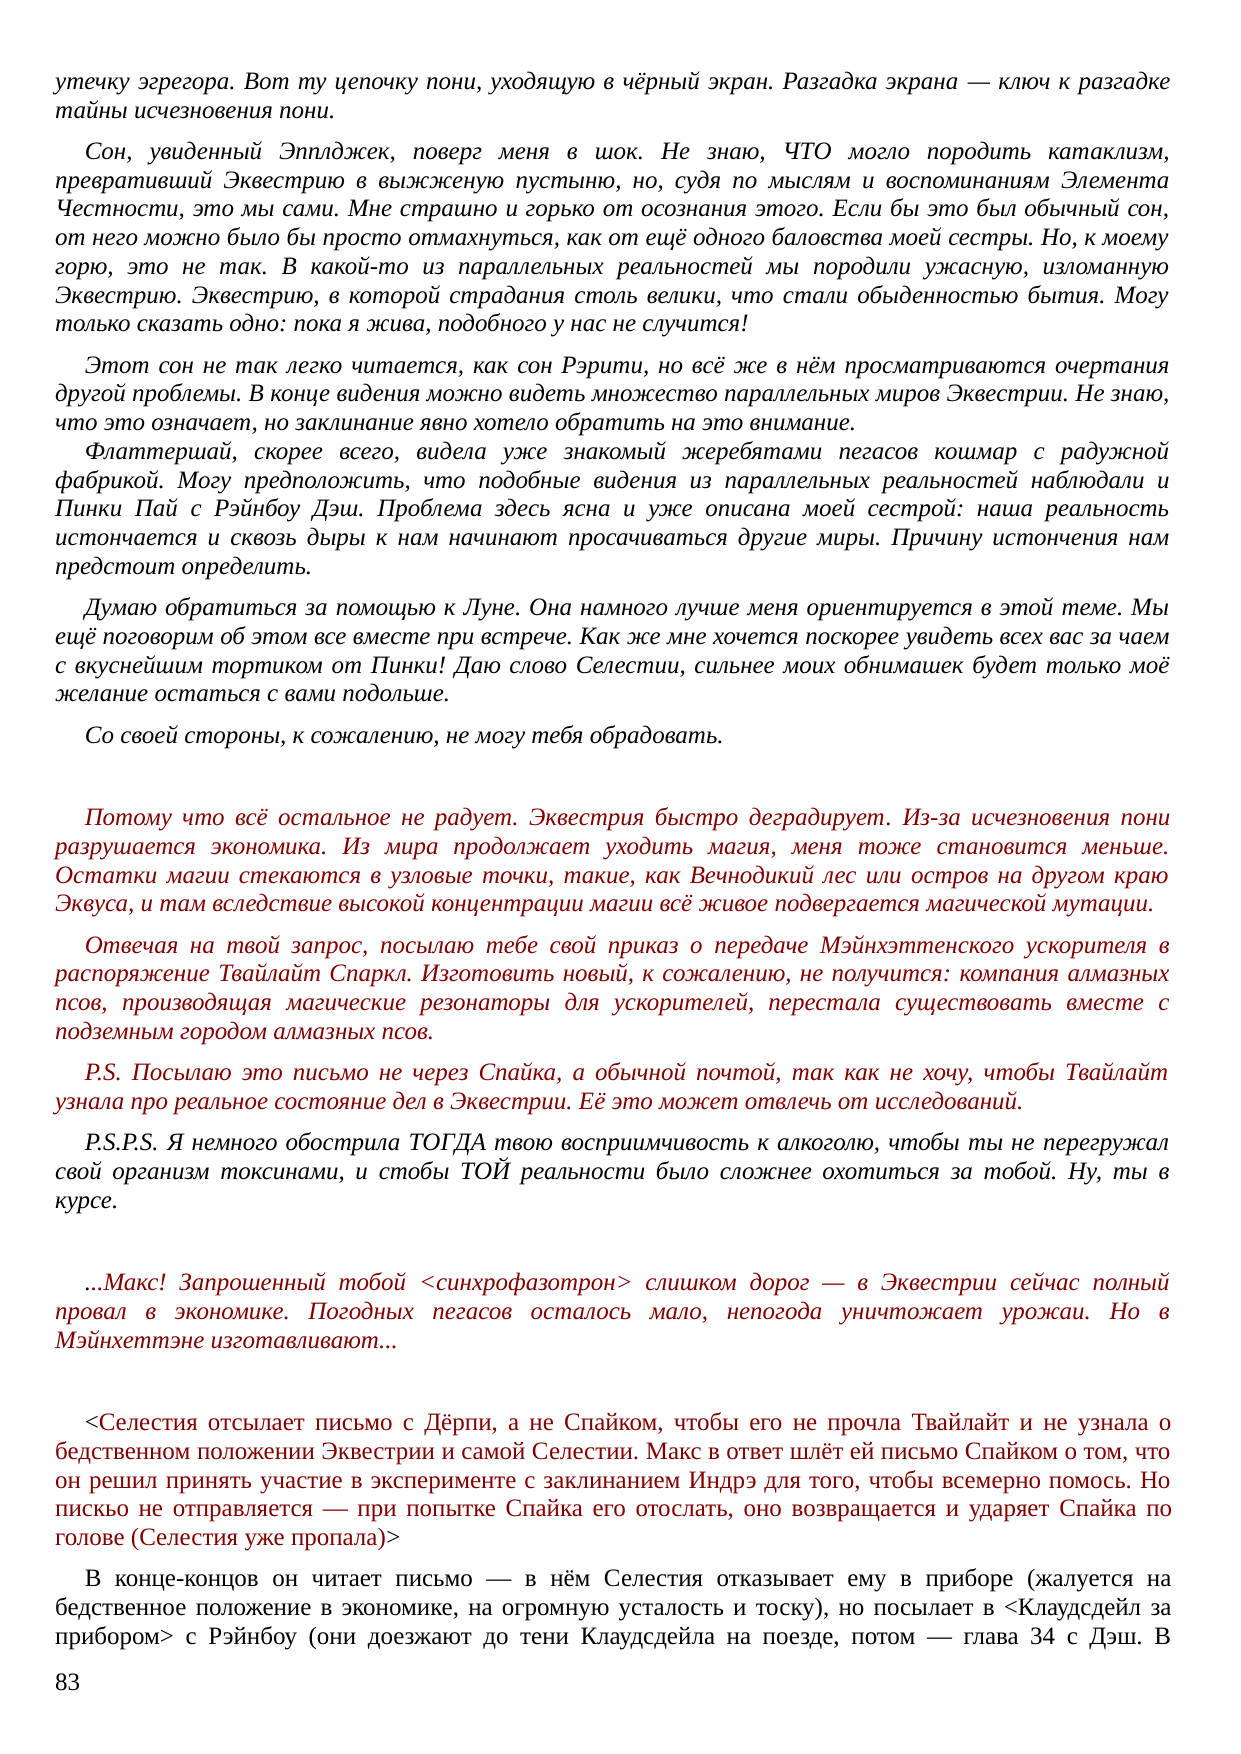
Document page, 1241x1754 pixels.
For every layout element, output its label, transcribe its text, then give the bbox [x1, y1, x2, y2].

text Думаю обратиться за помощью к Луне. Она намного лучше меня ориентируется в этой теме. Мы ещё поговорим об этом все вместе при встрече. Как же мне хочется поскорее увидеть всех вас за чаем с вкуснейшим тортиком от Пинки! Даю слово Селестии, сильнее моих обнимашек будет только моё желание остаться с вами подольше. [55, 592, 1173, 707]
text Отвечая на твой запрос, посылаю тебе свой приказ о передаче Мэйнхэттенского ускорителя в распоряжение Твайлайт Спаркл. Изготовить новый, к сожалению, не получится: компания алмазных псов, производящая магические резонаторы для ускорителей, перестала существовать вместе с подземным городом алмазных псов. [55, 930, 1173, 1045]
text P.S.P.S. Я немного обострила ТОГДА твою восприимчивость к алкоголю, чтобы ты не перегружал свой организм токсинами, и стобы ТОЙ реальности было сложнее охотиться за тобой. Ну, ты в курсе. [55, 1127, 1173, 1213]
text Со своей стороны, к сожалению, не могу тебя обрадовать. [55, 720, 1173, 748]
text Потому что всё остальное не радует. Эквестрия быстро деградирует. Из-за исчезновения пони разрушается экономика. Из мира продолжает уходить магия, меня тоже становится меньше. Остатки магии стекаются в узловые точки, такие, как Вечнодикий лес или остров на другом краю Эквуса, и там вследствие высокой концентрации магии всё живое подвергается магической мутации. [55, 802, 1173, 917]
text утечку эгрегора. Вот ту цепочку пони, уходящую в чёрный экран. Разгадка экрана — ключ к разгадке тайны исчезновения пони. [55, 66, 1173, 123]
text Этот сон не так легко читается, как сон Рэрити, но всё же в нём просматриваются очертания другой проблемы. В конце видения можно видеть множество параллельных миров Эквестрии. Не знаю, что это означает, но заклинание явно хотело обратить на это внимание. [55, 350, 1173, 436]
text Cон, увиденный Эпплджек, поверг меня в шок. Не знаю, ЧТО могло породить катаклизм, превративший Эквестрию в выжженую пустыню, но, судя по мыслям и воспоминаниям Элемента Честности, это мы сами. Мне страшно и горько от осознания этого. Если бы это был обычный сон, от него можно было бы просто отмахнуться, как от ещё одного баловства моей сестры. Но, к моему горю, это не так. В какой-то из параллельных реальностей мы породили ужасную, изломанную Эквестрию. Эквестрию, в которой страдания столь велики, что стали обыденностью бытия. Могу только сказать одно: пока я жива, подобного у нас не случится! [55, 136, 1173, 337]
text <Селестия отсылает письмо с Дёрпи, а не Спайком, чтобы его не прочла Твайлайт и не узнала о бедственном положении Эквестрии и самой Селестии. Макс в ответ шлёт ей письмо Спайком о том, что он решил принять участие в эксперименте с заклинанием Индрэ для того, чтобы всемерно помось. Но пискьо не отправляется — при попытке Спайка его отослать, оно возвращается и ударяет Спайка по голове (Селестия уже пропала)> [55, 1407, 1173, 1551]
text В конце-концов он читает письмо — в нём Селестия отказывает ему в приборе (жалуется на бедственное положение в экономике, на огромную усталость и тоску), но посылает в <Клаудсдейл за прибором> с Рэйнбоу (они доезжают до тени Клаудсдейла на поезде, потом — глава 34 с Дэш. В [55, 1563, 1173, 1650]
text Флаттершай, скорее всего, видела уже знакомый жеребятами пегасов кошмар с радужной фабрикой. Могу предположить, что подобные видения из параллельных реальностей наблюдали и Пинки Пай с Рэйнбоу Дэш. Проблема здесь ясна и уже описана моей сестрой: наша реальность истончается и сквозь дыры к нам начинают просачиваться другие миры. Причину истончения нам предстоит определить. [55, 436, 1173, 580]
text ...Макс! Запрошенный тобой <синхрофазотрон> слишком дорог — в Эквестрии сейчас полный провал в экономике. Погодных пегасов осталось мало, непогода уничтожает урожаи. Но в Мэйнхеттэне изготавливают... [55, 1267, 1173, 1353]
text P.S. Посылаю это письмо не через Спайка, а обычной почтой, так как не хочу, чтобы Твайлайт узнала про реальное состояние дел в Эквестрии. Её это может отвлечь от исследований. [55, 1057, 1173, 1115]
